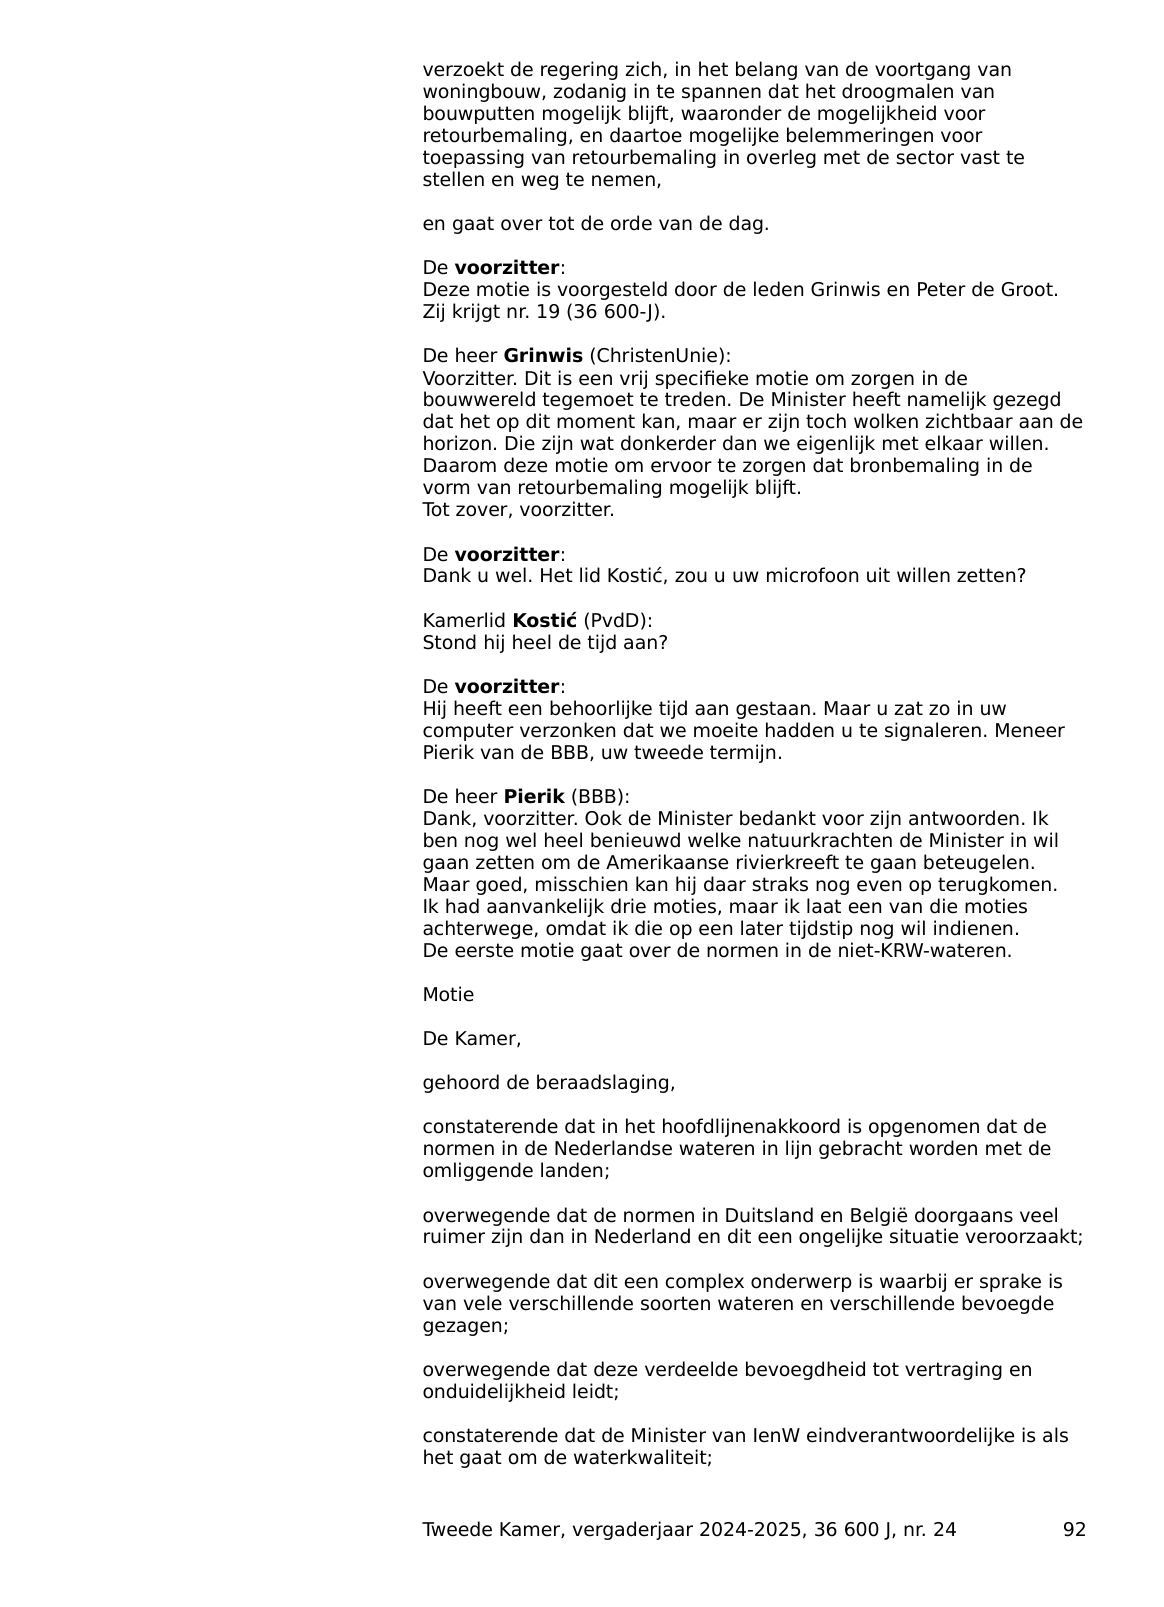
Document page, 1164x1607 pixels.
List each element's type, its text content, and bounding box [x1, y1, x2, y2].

text constaterende dat in het hoofdlijnenakkoord is opgenomen dat de normen in de Nederlandse wateren in lijn gebracht worden met de omliggende landen; [422, 1116, 1087, 1182]
text De voorzitter: [422, 257, 1087, 279]
text Deze motie is voorgesteld door de leden Grinwis en Peter de Groot. [422, 279, 1087, 301]
text Zij krijgt nr. 19 (36 600-J). [422, 301, 1087, 323]
text constaterende dat de Minister van IenW eindverantwoordelijke is als het gaat om de waterkwaliteit; [422, 1425, 1087, 1469]
text De heer Pierik (BBB): [422, 786, 1087, 808]
text Hij heeft een behoorlijke tijd aan gestaan. Maar u zat zo in uw computer verzonken dat we moeite hadden u te signaleren. Meneer Pierik van de BBB, uw tweede termijn. [422, 698, 1087, 764]
text Motie [422, 984, 1087, 1006]
text Tot zover, voorzitter. [422, 499, 1087, 521]
text overwegende dat deze verdeelde bevoegdheid tot vertraging en onduidelijkheid leidt; [422, 1359, 1087, 1403]
text Stond hij heel de tijd aan? [422, 632, 1087, 653]
text en gaat over tot de orde van de dag. [422, 213, 1087, 235]
text verzoekt de regering zich, in het belang van de voortgang van woningbouw, zodanig in te spannen dat het droogmalen van bouwputten mogelijk blijft, waaronder de mogelijkheid voor retourbemaling, en daartoe mogelijke belemmeringen voor toepassing van retourbemaling in overleg met de sector vast te stellen en weg te nemen, [422, 59, 1087, 191]
text overwegende dat de normen in Duitsland en België doorgaans veel ruimer zijn dan in Nederland en dit een ongelijke situatie veroorzaakt; [422, 1204, 1087, 1248]
text Ik had aanvankelijk drie moties, maar ik laat een van die moties achterwege, omdat ik die op een later tijdstip nog wil indienen. [422, 896, 1087, 940]
text De Kamer, [422, 1028, 1087, 1050]
text Kamerlid Kostić (PvdD): [422, 609, 1087, 632]
text overwegende dat dit een complex onderwerp is waarbij er sprake is van vele verschillende soorten wateren en verschillende bevoegde gezagen; [422, 1271, 1087, 1337]
text Dank u wel. Het lid Kostić, zou u uw microfoon uit willen zetten? [422, 565, 1087, 587]
text gehoord de beraadslaging, [422, 1072, 1087, 1094]
text De voorzitter: [422, 676, 1087, 698]
text Voorzitter. Dit is een vrij specifieke motie om zorgen in de bouwwereld tegemoet te treden. De Minister heeft namelijk gezegd dat het op dit moment kan, maar er zijn toch wolken zichtbaar aan de horizon. Die zijn wat donkerder dan we eigenlijk met elkaar willen. Daarom deze motie om ervoor te zorgen dat bronbemaling in de vorm van retourbemaling mogelijk blijft. [422, 367, 1087, 499]
text De voorzitter: [422, 543, 1087, 565]
text Dank, voorzitter. Ook de Minister bedankt voor zijn antwoorden. Ik ben nog wel heel benieuwd welke natuurkrachten de Minister in wil gaan zetten om de Amerikaanse rivierkreeft te gaan beteugelen. Maar goed, misschien kan hij daar straks nog even op terugkomen. [422, 808, 1087, 896]
text De eerste motie gaat over de normen in de niet-KRW-wateren. [422, 940, 1087, 962]
text De heer Grinwis (ChristenUnie): [422, 345, 1087, 367]
